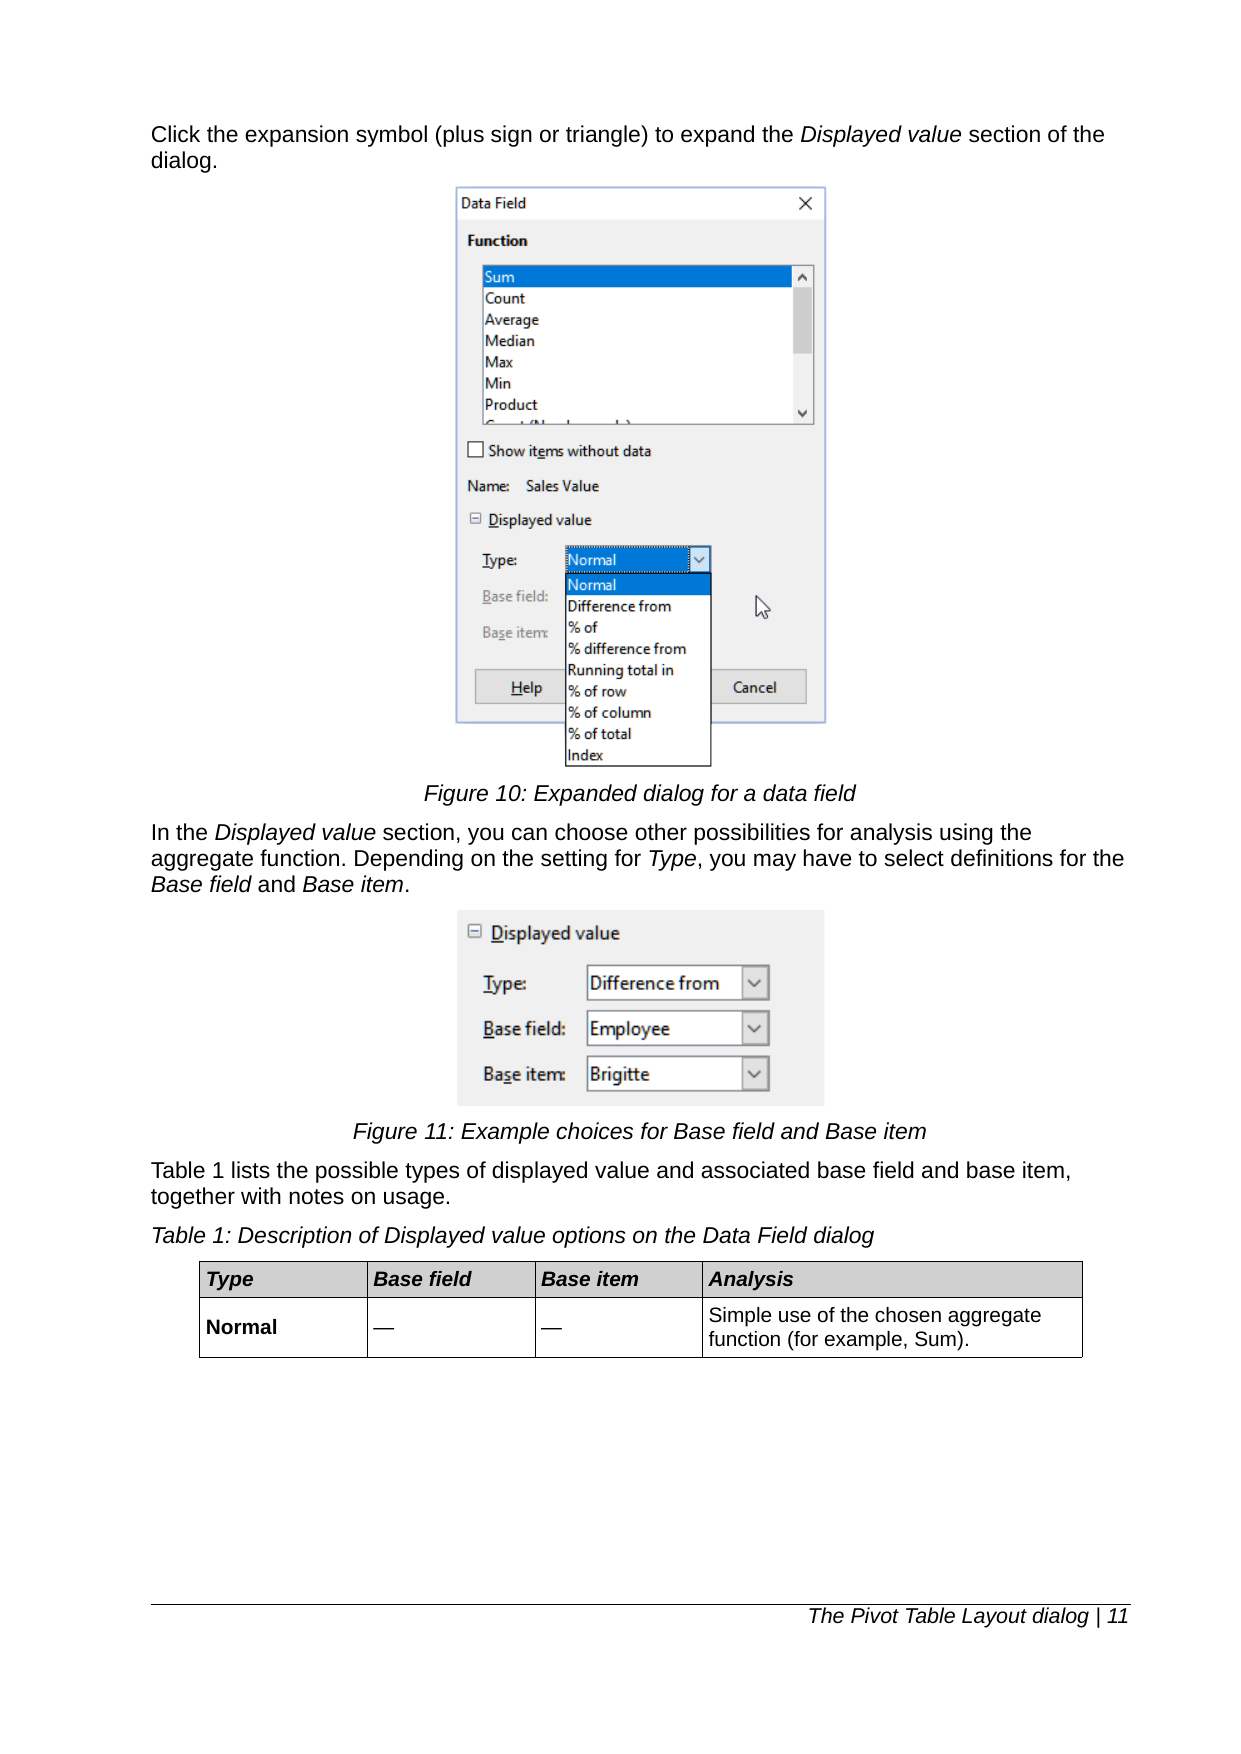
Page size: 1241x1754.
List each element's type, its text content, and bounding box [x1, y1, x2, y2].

text Table 1 lists the possible types of displayed value and associated base field and base item, together with notes on usage. [151, 1157, 1131, 1209]
picture [455, 186, 827, 768]
picture [457, 910, 825, 1106]
table_header Type [200, 1262, 367, 1297]
table_cell Simple use of the chosen aggregate function (for example, Sum). [703, 1298, 1082, 1357]
text In the Displayed value section, you can choose other possibilities for analysis using the aggregate function. Depending on the setting for Type, you may have to select definitions for the Base field and Base item. [151, 818, 1131, 898]
text Figure 11: Example choices for Base field and Base item [353, 1118, 929, 1144]
text Table 1: Description of Displayed value options on the Data Field dialog [151, 1222, 1131, 1248]
table_header Analysis [703, 1262, 1082, 1297]
table_cell Normal [200, 1298, 367, 1357]
table_header Base item [536, 1262, 702, 1297]
table_cell — [368, 1298, 535, 1357]
table_cell — [536, 1298, 702, 1357]
text Click the expansion symbol (plus sign or triangle) to expand the Displayed value section of the dialog. [151, 121, 1131, 174]
table_header Base field [368, 1262, 535, 1297]
text Figure 10: Expanded dialog for a data field [424, 780, 858, 806]
